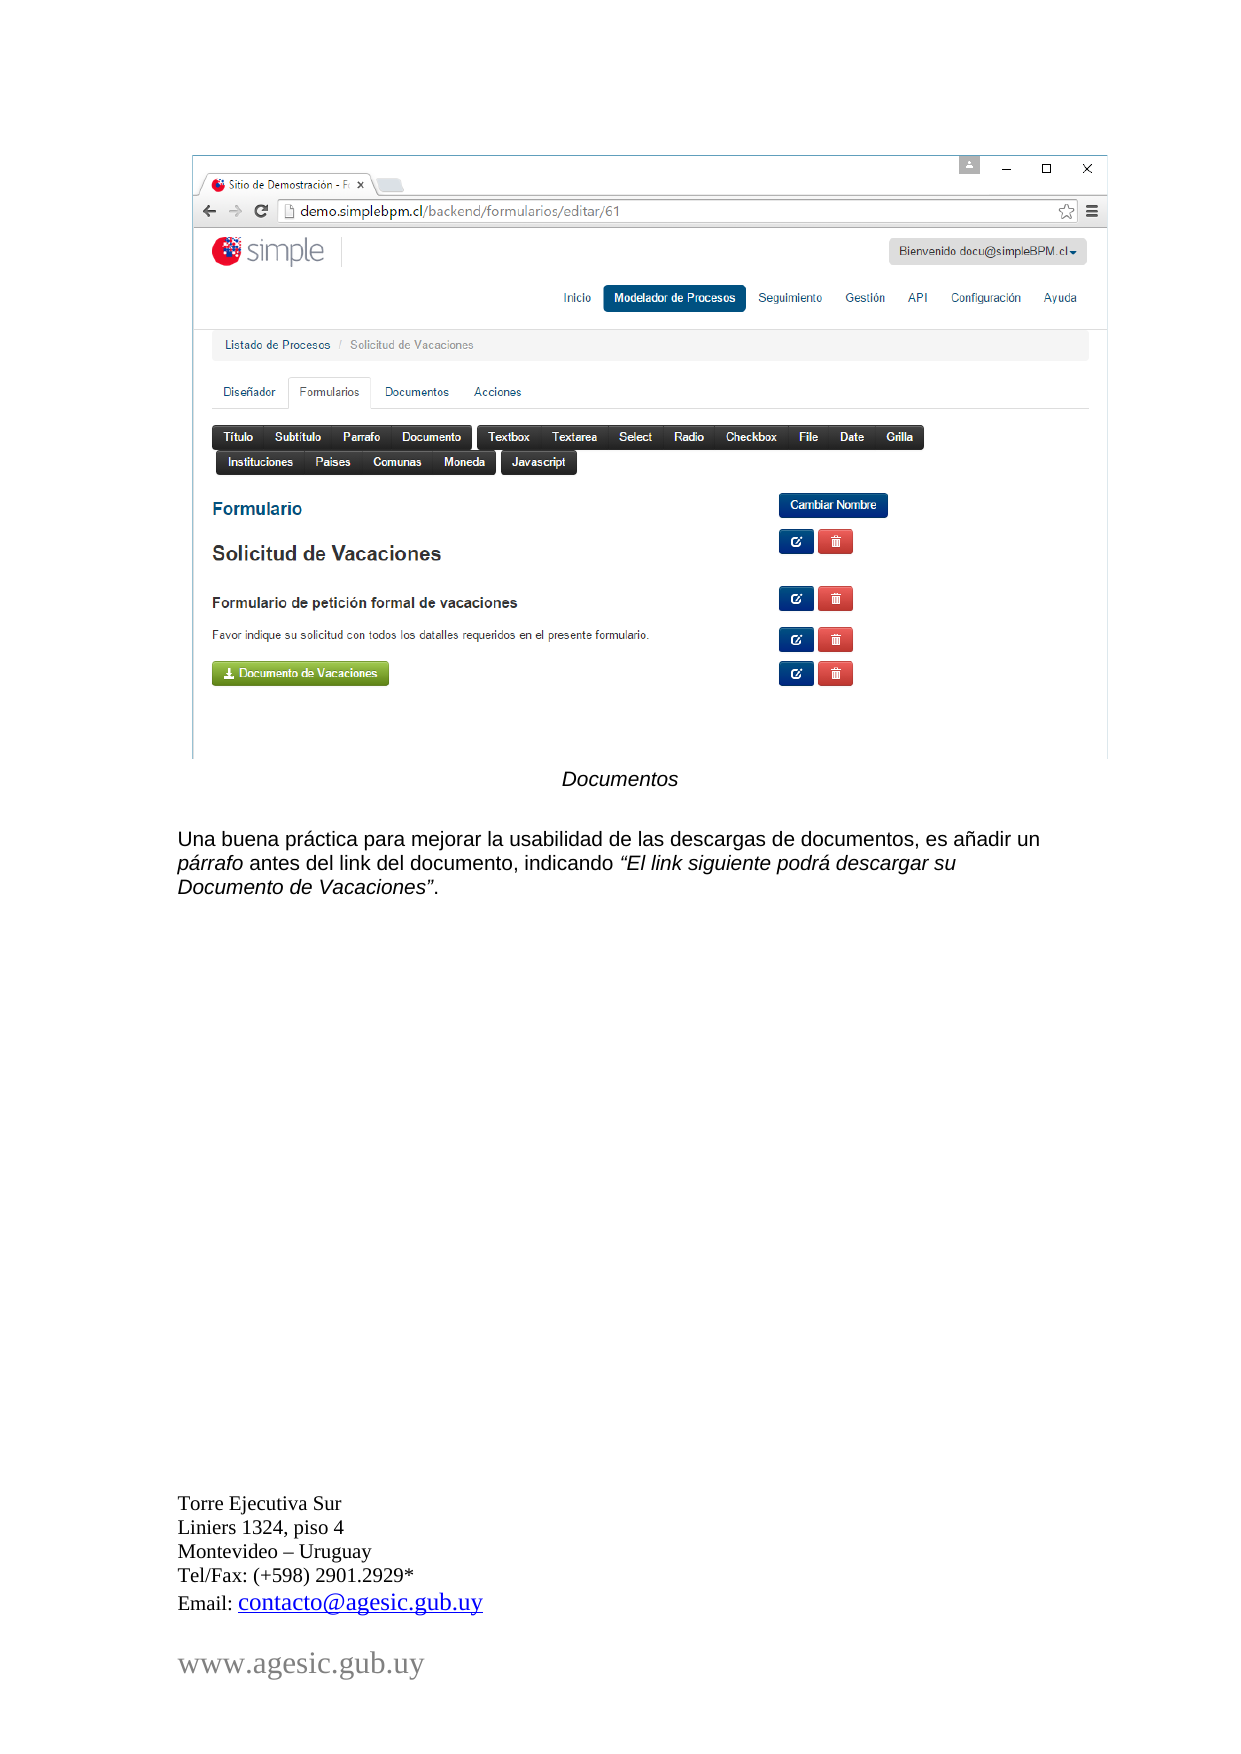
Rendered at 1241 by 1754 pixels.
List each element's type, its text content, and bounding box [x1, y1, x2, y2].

text Documentos [177, 766, 1063, 790]
text Una buena práctica para mejorar la usabilidad de las descargas de documentos, es añadir un párrafo antes del link del documento, indicando “El link siguiente podrá descargar su Documento de Vacaciones”. [177, 827, 1063, 899]
picture [192, 155, 1108, 759]
